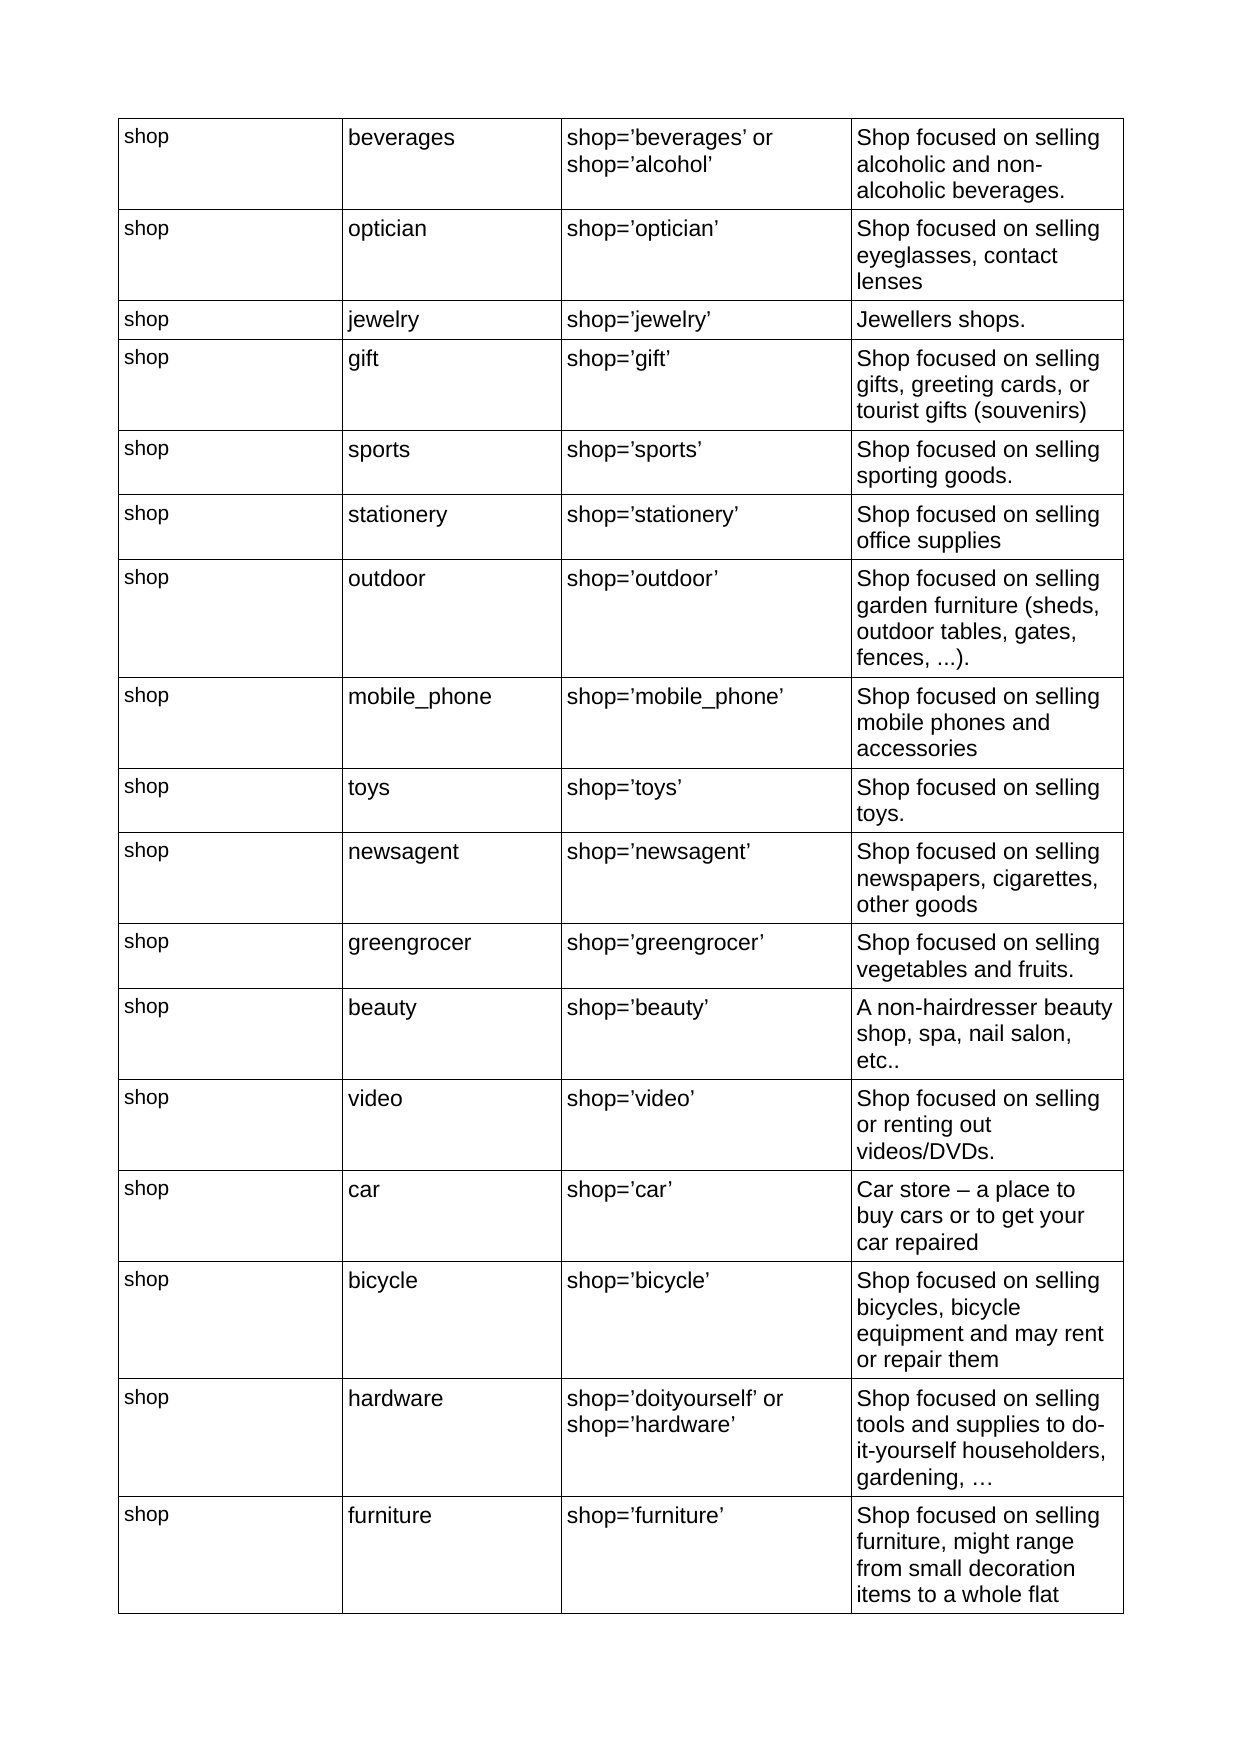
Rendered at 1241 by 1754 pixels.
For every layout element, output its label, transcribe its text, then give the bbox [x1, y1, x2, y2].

table_cell Shop focused on selling vegetables and fruits. [852, 924, 1123, 988]
table_cell shop [119, 560, 342, 676]
table_cell Shop focused on selling furniture, might range from small decoration items to a whole flat [852, 1497, 1123, 1613]
table_cell Shop focused on selling eyeglasses, contact lenses [852, 210, 1123, 300]
table_cell shop=’beauty’ [562, 989, 851, 1079]
table_cell mobile_phone [343, 678, 561, 767]
table_cell shop [119, 678, 342, 767]
table_cell shop [119, 989, 342, 1079]
table_cell Car store – a place to buy cars or to get your car repaired [852, 1171, 1123, 1261]
table_cell shop=’outdoor’ [562, 560, 851, 676]
table_cell gift [343, 340, 561, 429]
table_cell Shop focused on selling sporting goods. [852, 431, 1123, 494]
table_cell shop [119, 119, 342, 209]
table_cell shop=’gift’ [562, 340, 851, 429]
table_cell shop=’doityourself’ or shop=’hardware’ [562, 1379, 851, 1496]
table_cell Shop focused on selling office supplies [852, 495, 1123, 559]
table_cell Shop focused on selling gifts, greeting cards, or tourist gifts (souvenirs) [852, 340, 1123, 429]
table_cell shop=’newsagent’ [562, 833, 851, 923]
table_cell shop=’toys’ [562, 769, 851, 832]
table_cell shop=’mobile_phone’ [562, 678, 851, 767]
table_cell shop=’bicycle’ [562, 1262, 851, 1378]
table_cell Jewellers shops. [852, 301, 1123, 338]
table_cell shop [119, 1171, 342, 1261]
table_cell sports [343, 431, 561, 494]
table_cell shop [119, 833, 342, 923]
table_cell shop [119, 431, 342, 494]
table_cell car [343, 1171, 561, 1261]
table_cell shop=’jewelry’ [562, 301, 851, 338]
table_cell shop=’car’ [562, 1171, 851, 1261]
table_cell shop=’video’ [562, 1080, 851, 1170]
table_cell shop=’optician’ [562, 210, 851, 300]
table_cell shop [119, 769, 342, 832]
table_cell A non-hairdresser beauty shop, spa, nail salon, etc.. [852, 989, 1123, 1079]
table_cell toys [343, 769, 561, 832]
table_cell Shop focused on selling toys. [852, 769, 1123, 832]
table_cell greengrocer [343, 924, 561, 988]
table_cell Shop focused on selling bicycles, bicycle equipment and may rent or repair them [852, 1262, 1123, 1378]
table_cell shop=’furniture’ [562, 1497, 851, 1613]
table_cell bicycle [343, 1262, 561, 1378]
table_cell shop=’stationery’ [562, 495, 851, 559]
table_cell Shop focused on selling or renting out videos/DVDs. [852, 1080, 1123, 1170]
table_cell shop [119, 301, 342, 338]
table_cell shop [119, 1080, 342, 1170]
table_cell video [343, 1080, 561, 1170]
table_cell furniture [343, 1497, 561, 1613]
table_cell Shop focused on selling newspapers, cigarettes, other goods [852, 833, 1123, 923]
table_cell Shop focused on selling mobile phones and accessories [852, 678, 1123, 767]
table_cell shop [119, 495, 342, 559]
table_cell outdoor [343, 560, 561, 676]
table_cell shop=’beverages’ or shop=’alcohol’ [562, 119, 851, 209]
table_cell shop [119, 1497, 342, 1613]
table_cell Shop focused on selling tools and supplies to do-it-yourself householders, gardening, … [852, 1379, 1123, 1496]
table_cell shop [119, 1262, 342, 1378]
table_cell beauty [343, 989, 561, 1079]
table_cell shop=’greengrocer’ [562, 924, 851, 988]
table_cell optician [343, 210, 561, 300]
table_cell beverages [343, 119, 561, 209]
table_cell shop [119, 1379, 342, 1496]
table_cell Shop focused on selling alcoholic and non-alcoholic beverages. [852, 119, 1123, 209]
table_cell shop=’sports’ [562, 431, 851, 494]
table_cell Shop focused on selling garden furniture (sheds, outdoor tables, gates, fences, ...). [852, 560, 1123, 676]
table_cell jewelry [343, 301, 561, 338]
table_cell shop [119, 210, 342, 300]
table_cell shop [119, 340, 342, 429]
table_cell stationery [343, 495, 561, 559]
table_cell newsagent [343, 833, 561, 923]
table_cell shop [119, 924, 342, 988]
table_cell hardware [343, 1379, 561, 1496]
